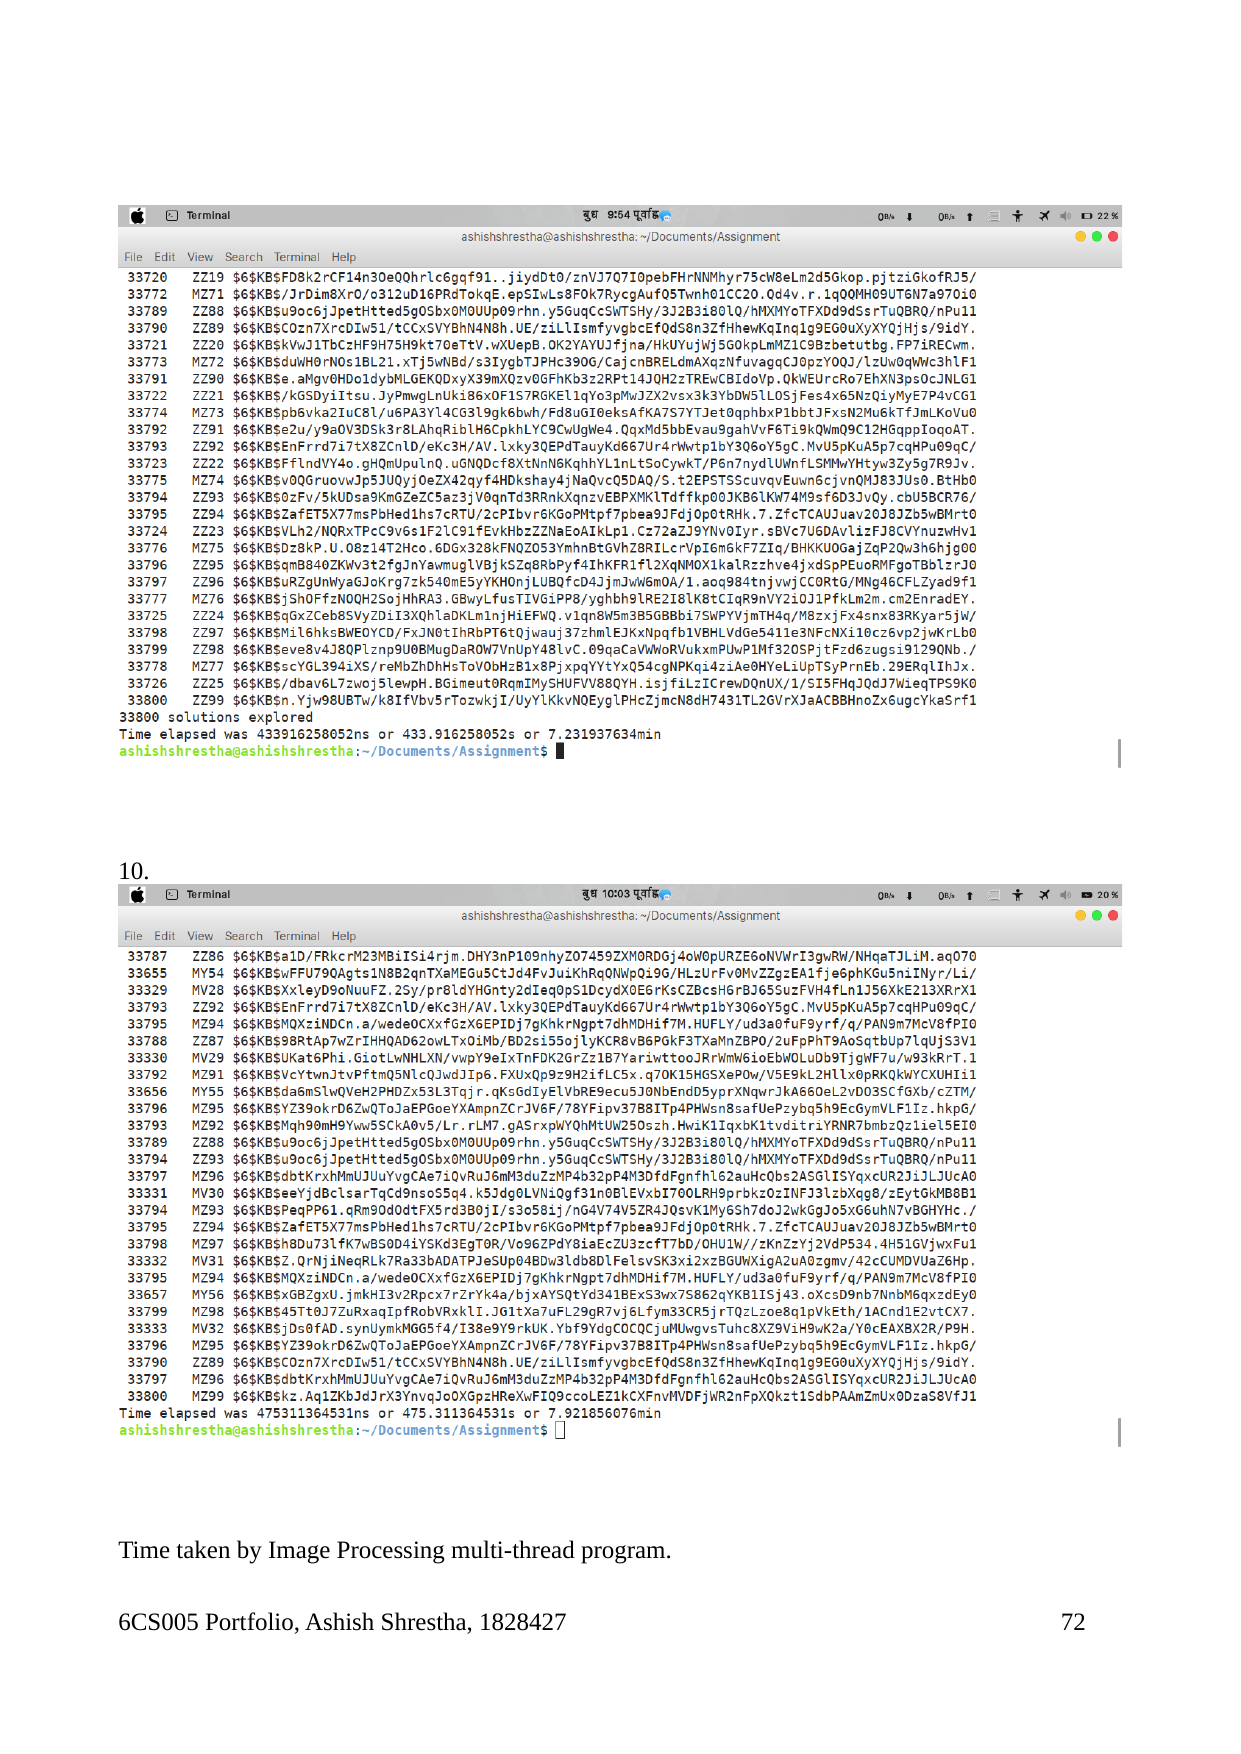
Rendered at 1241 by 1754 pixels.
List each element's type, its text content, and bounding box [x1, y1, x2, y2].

picture [118, 205, 1123, 770]
text 10. [118, 856, 1122, 884]
text Time taken by Image Processing multi-thread program. [118, 1535, 1122, 1564]
picture [118, 884, 1123, 1449]
